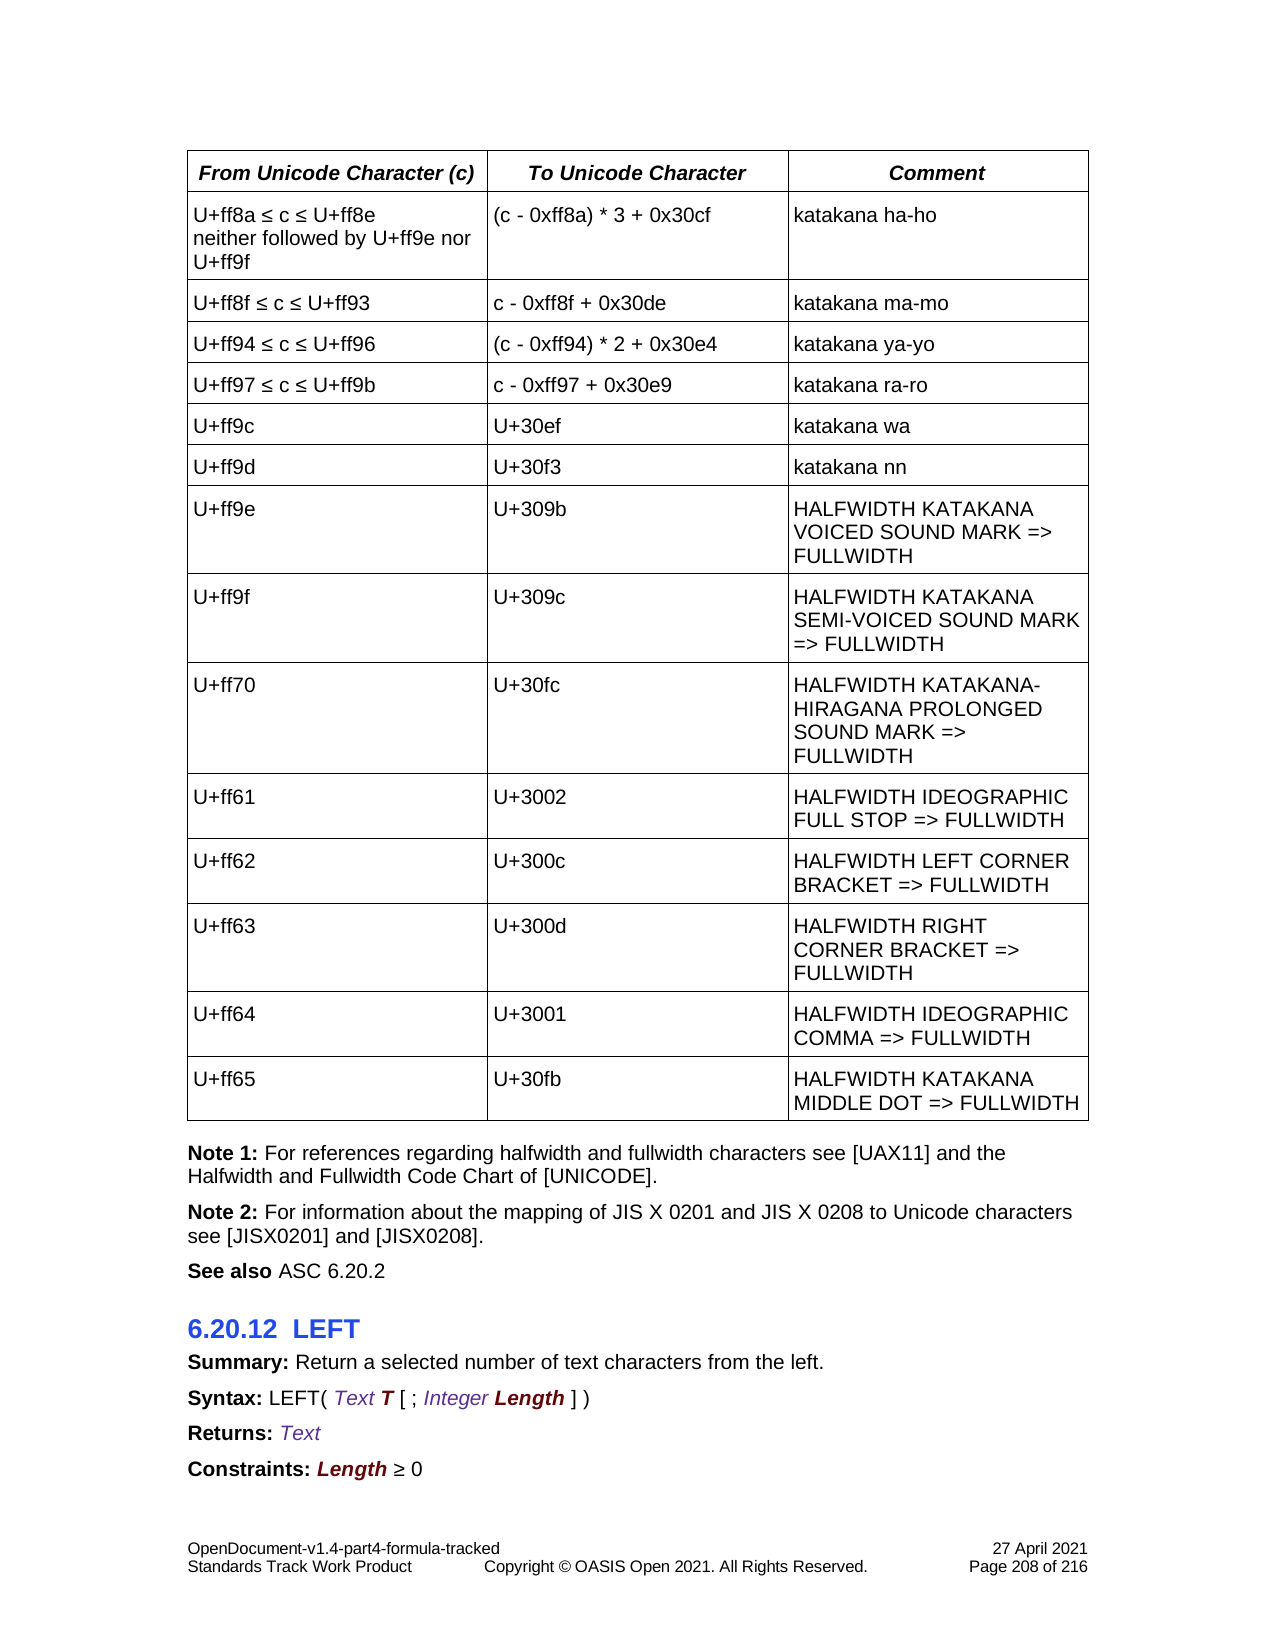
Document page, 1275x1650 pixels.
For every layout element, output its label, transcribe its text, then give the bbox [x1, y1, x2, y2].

text Note 2: For information about the mapping of JIS X 0201 and JIS X 0208 to Unicode characters see [JISX0201] and [JISX0208]. [187, 1201, 1088, 1248]
table_header From Unicode Character (c) [188, 151, 487, 191]
table_cell U+ff94 ≤ c ≤ U+ff96 [188, 322, 487, 362]
table_cell U+ff8f ≤ c ≤ U+ff93 [188, 280, 487, 321]
table_cell U+ff61 [188, 774, 487, 838]
text Returns: Text [187, 1422, 1088, 1445]
table_cell katakana ha-ho [789, 192, 1088, 279]
table_cell (c - 0xff8a) * 3 + 0x30cf [488, 192, 788, 279]
table_cell c - 0xff8f + 0x30de [488, 280, 788, 321]
table_cell U+309b [488, 486, 788, 573]
table_cell katakana ra-ro [789, 363, 1088, 403]
table_cell U+ff9f [188, 574, 487, 662]
table_cell katakana nn [789, 445, 1088, 485]
table_cell (c - 0xff94) * 2 + 0x30e4 [488, 322, 788, 362]
subtitle LEFT [187, 1314, 1088, 1344]
table_cell U+30fb [488, 1057, 788, 1120]
table_cell c - 0xff97 + 0x30e9 [488, 363, 788, 403]
table_cell U+ff9c [188, 404, 487, 444]
table_cell HALFWIDTH KATAKANA SEMI-VOICED SOUND MARK => FULLWIDTH [789, 574, 1088, 662]
table_header To Unicode Character [488, 151, 788, 191]
table_cell U+ff63 [188, 904, 487, 991]
text See also ASC 6.20.2 [187, 1260, 1088, 1283]
table_cell HALFWIDTH KATAKANA MIDDLE DOT => FULLWIDTH [789, 1057, 1088, 1120]
table_cell U+ff62 [188, 839, 487, 903]
table_header Comment [789, 151, 1088, 191]
table_cell HALFWIDTH IDEOGRAPHIC FULL STOP => FULLWIDTH [789, 774, 1088, 838]
table_cell U+300d [488, 904, 788, 991]
table_cell U+3002 [488, 774, 788, 838]
table_cell U+3001 [488, 992, 788, 1056]
text Note 1: For references regarding halfwidth and fullwidth characters see [UAX11] and the Halfwidth and Fullwidth Code Chart of [UNICODE]. [187, 1141, 1088, 1188]
table_cell katakana wa [789, 404, 1088, 444]
table_cell HALFWIDTH KATAKANA-HIRAGANA PROLONGED SOUND MARK => FULLWIDTH [789, 663, 1088, 773]
table_cell U+309c [488, 574, 788, 662]
table_cell U+ff64 [188, 992, 487, 1056]
text Constraints: Length ≥ 0 [187, 1457, 1088, 1481]
table_cell HALFWIDTH RIGHT CORNER BRACKET => FULLWIDTH [789, 904, 1088, 991]
table_cell U+ff65 [188, 1057, 487, 1120]
table_cell HALFWIDTH LEFT CORNER BRACKET => FULLWIDTH [789, 839, 1088, 903]
table_cell U+ff8a ≤ c ≤ U+ff8e neither followed by U+ff9e nor U+ff9f [188, 192, 487, 279]
table_cell HALFWIDTH IDEOGRAPHIC COMMA => FULLWIDTH [789, 992, 1088, 1056]
table_cell U+300c [488, 839, 788, 903]
table_cell U+ff70 [188, 663, 487, 773]
table_cell U+30ef [488, 404, 788, 444]
table_cell U+30fc [488, 663, 788, 773]
table_cell U+ff9e [188, 486, 487, 573]
table_cell U+30f3 [488, 445, 788, 485]
table_cell U+ff9d [188, 445, 487, 485]
text Summary: Return a selected number of text characters from the left. [187, 1350, 1088, 1374]
table_cell katakana ya-yo [789, 322, 1088, 362]
table_cell HALFWIDTH KATAKANA VOICED SOUND MARK => FULLWIDTH [789, 486, 1088, 573]
table_cell katakana ma-mo [789, 280, 1088, 321]
text Syntax: LEFT( Text T [ ; Integer Length ] ) [187, 1386, 1088, 1409]
table_cell U+ff97 ≤ c ≤ U+ff9b [188, 363, 487, 403]
